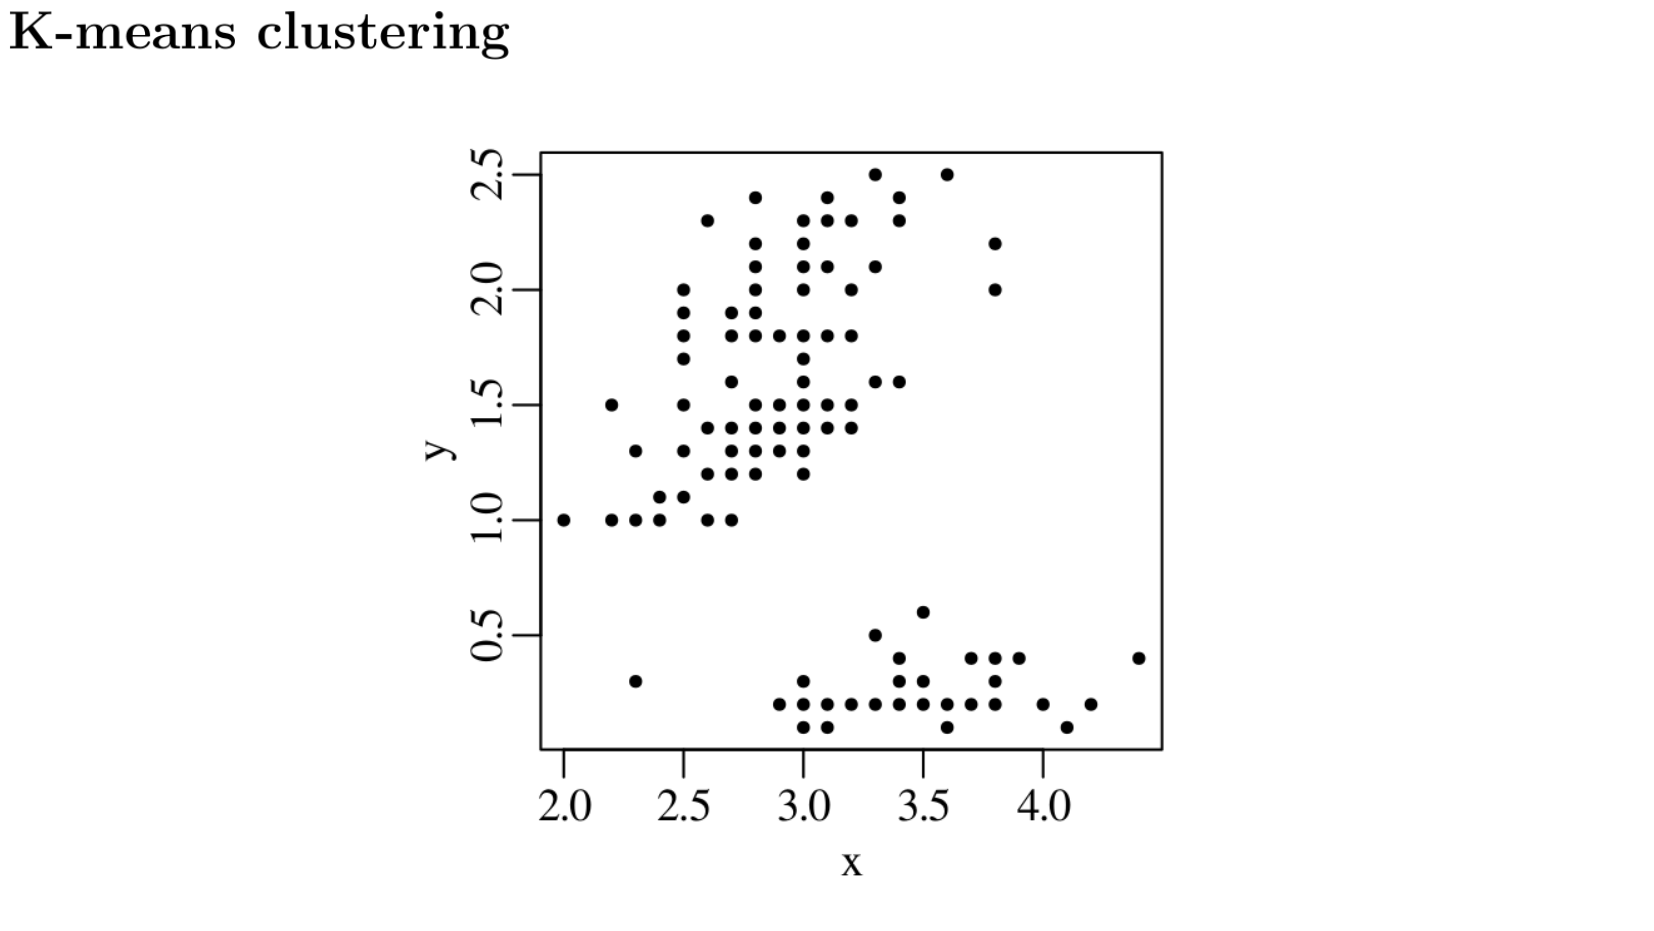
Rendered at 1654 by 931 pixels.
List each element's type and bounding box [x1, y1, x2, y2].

picture [419, 129, 1170, 883]
picture [5, 5, 514, 66]
